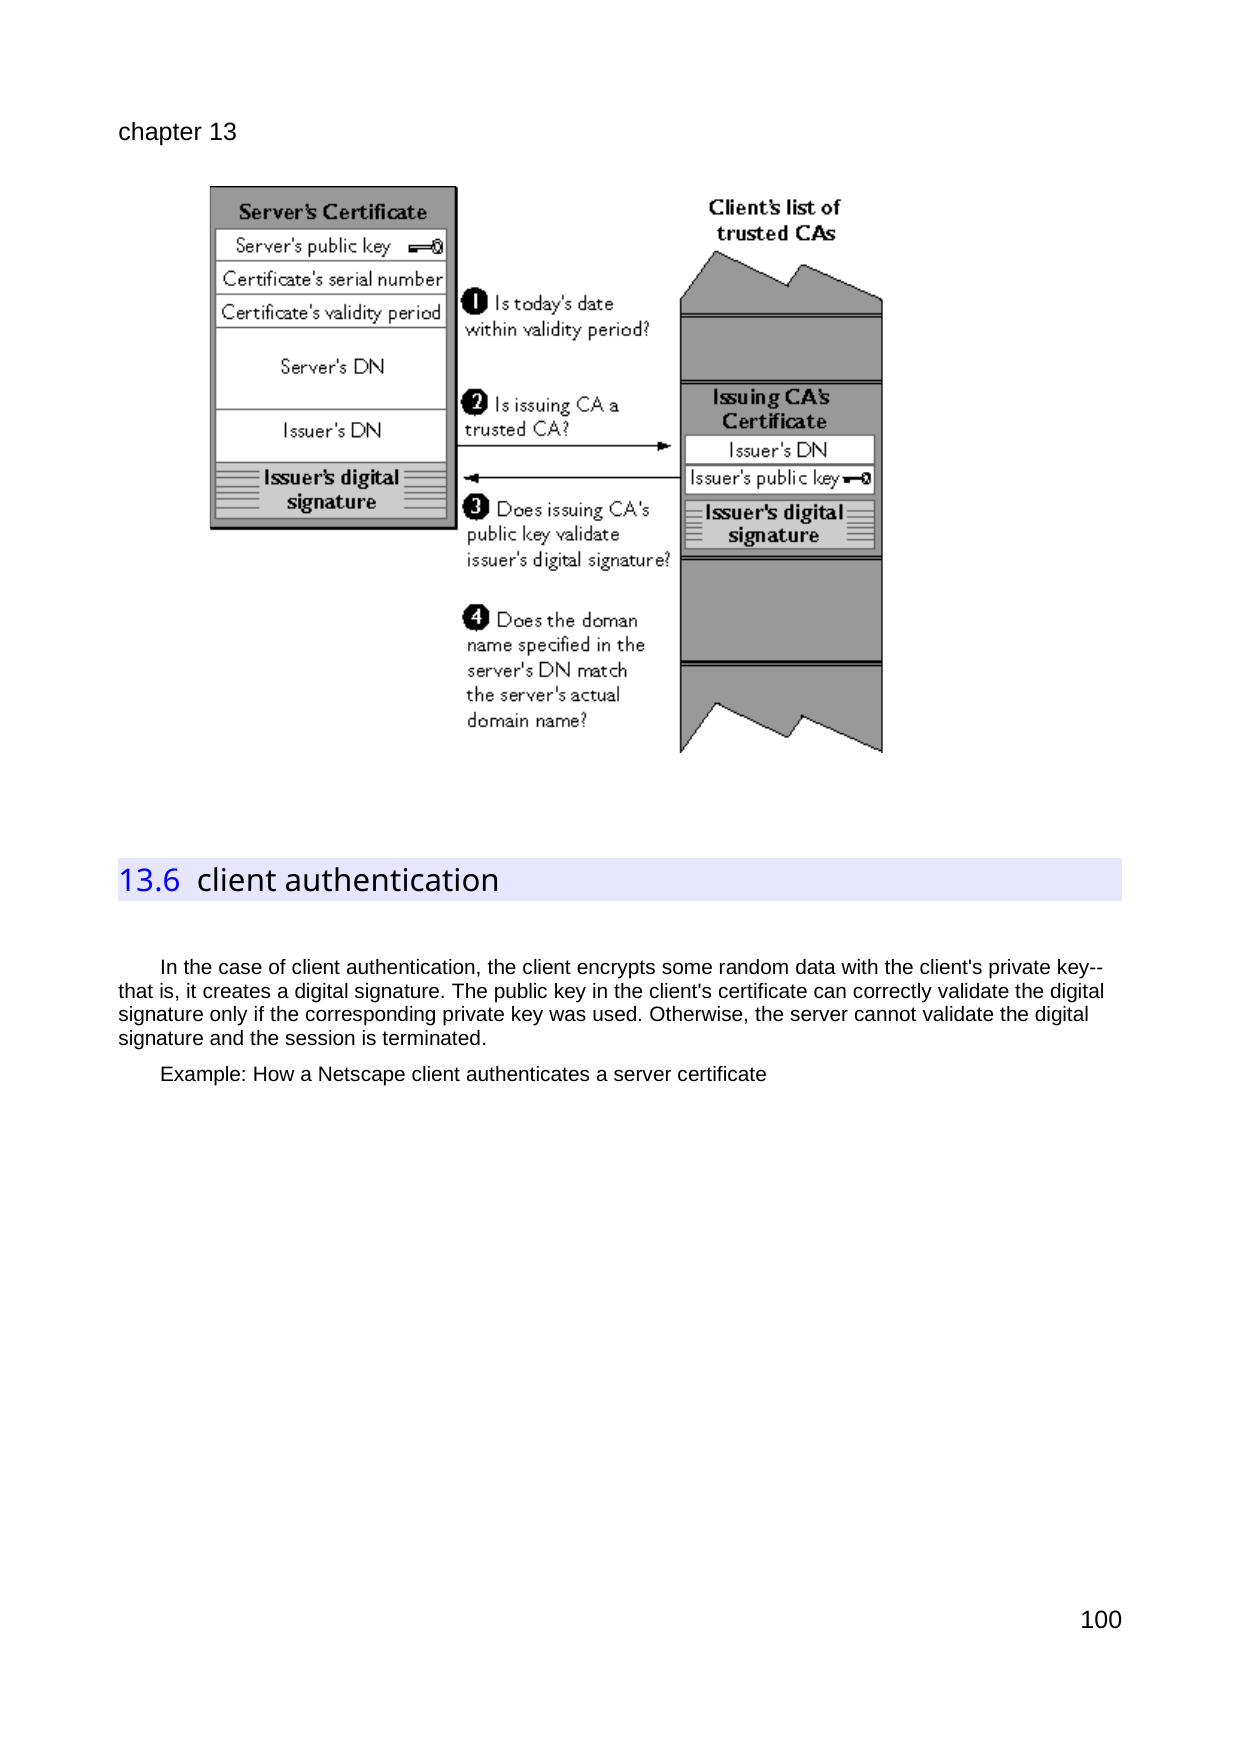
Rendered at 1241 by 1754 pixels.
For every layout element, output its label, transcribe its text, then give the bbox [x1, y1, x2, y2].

text Example: How a Netscape client authenticates a server certificate [118, 1062, 1122, 1086]
text In the case of client authentication, the client encrypts some random data with the client's private key--that is, it creates a digital signature. The public key in the client's certificate can correctly validate the digital signature only if the corresponding private key was used. Otherwise, the server cannot validate the digital signature and the session is terminated. [118, 956, 1122, 1050]
subtitle client authentication [118, 858, 1122, 901]
picture [209, 186, 883, 753]
